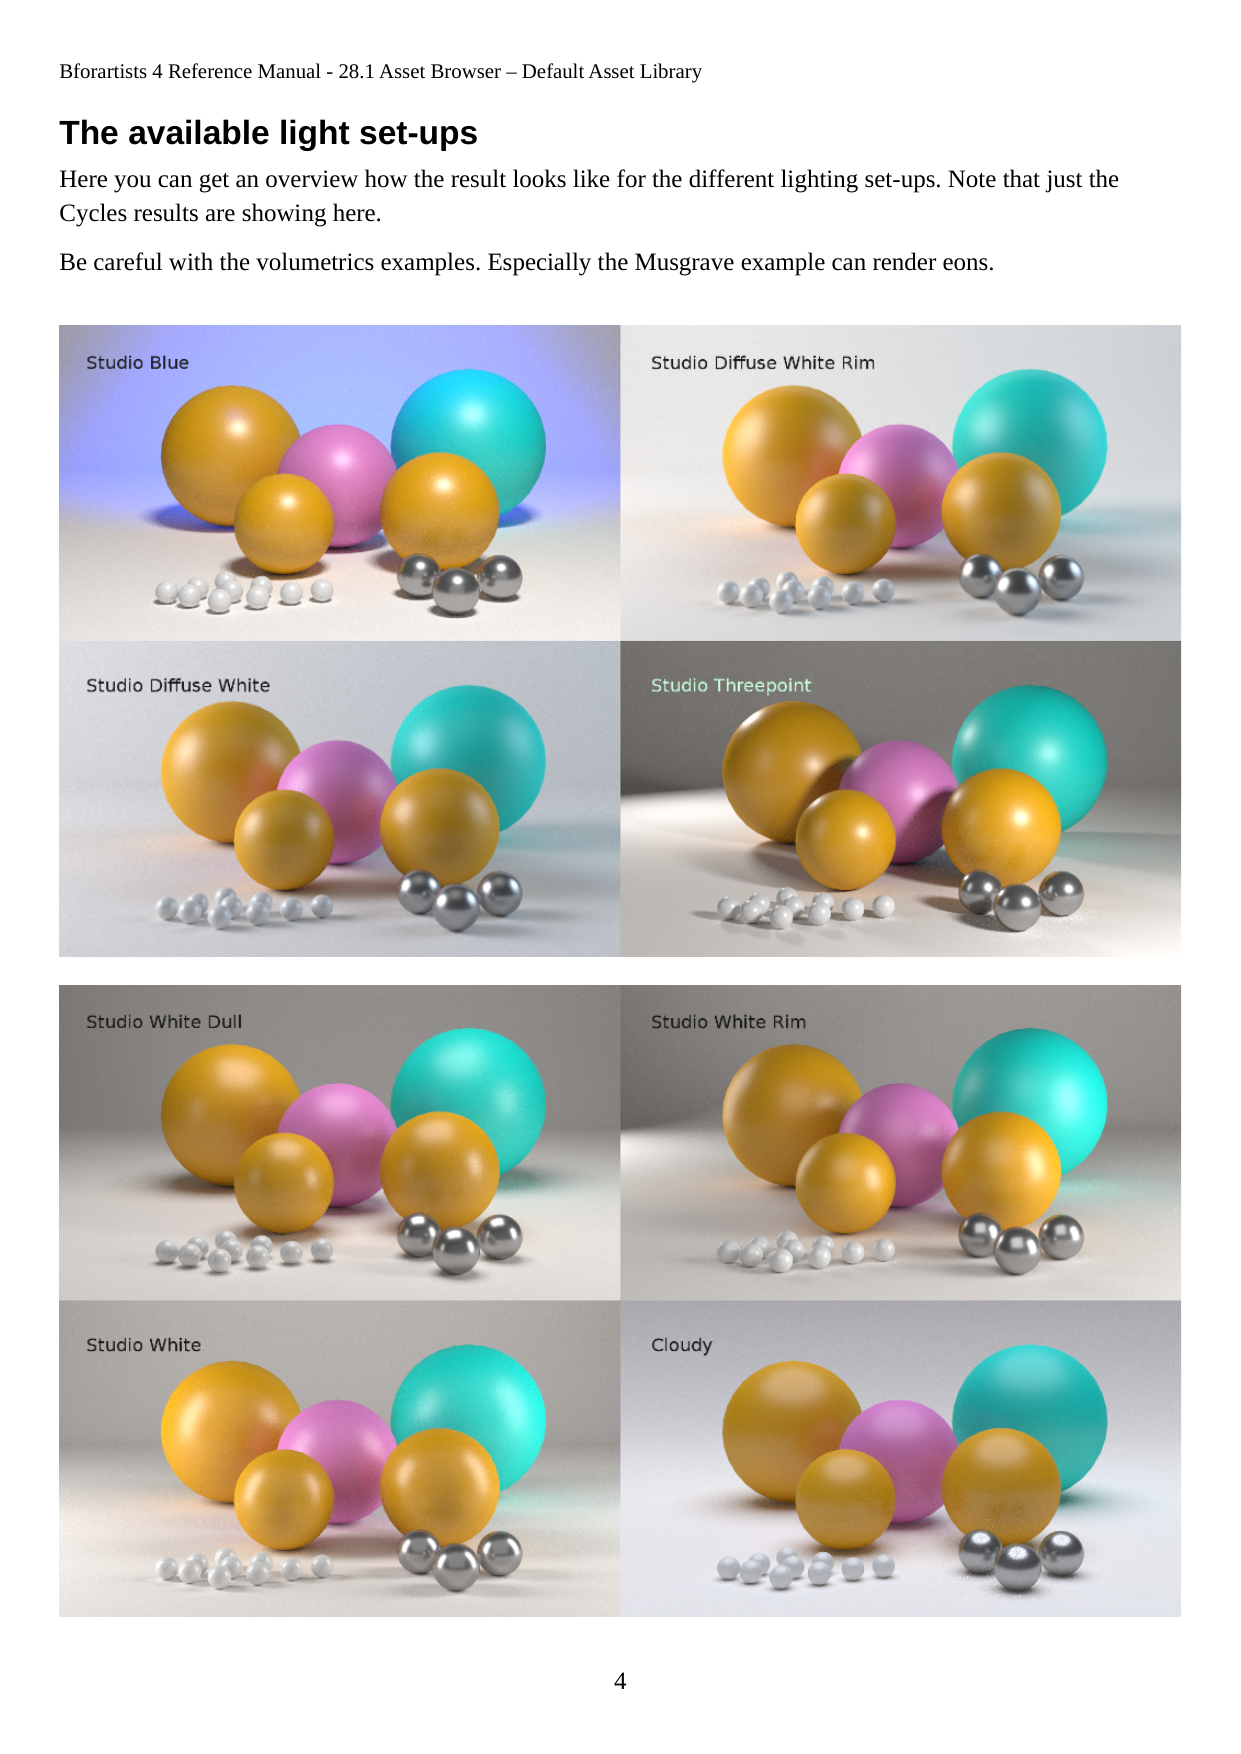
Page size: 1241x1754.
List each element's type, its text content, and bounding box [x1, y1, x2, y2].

picture [59, 985, 1182, 1617]
picture [59, 325, 1182, 957]
subtitle The available light set-ups [59, 113, 1181, 151]
text Here you can get an overview how the result looks like for the different lighting set-ups. Note that just the Cycles results are showing here. [59, 164, 1181, 227]
text Be careful with the volumetrics examples. Especially the Musgrave example can render eons. [59, 247, 1181, 276]
